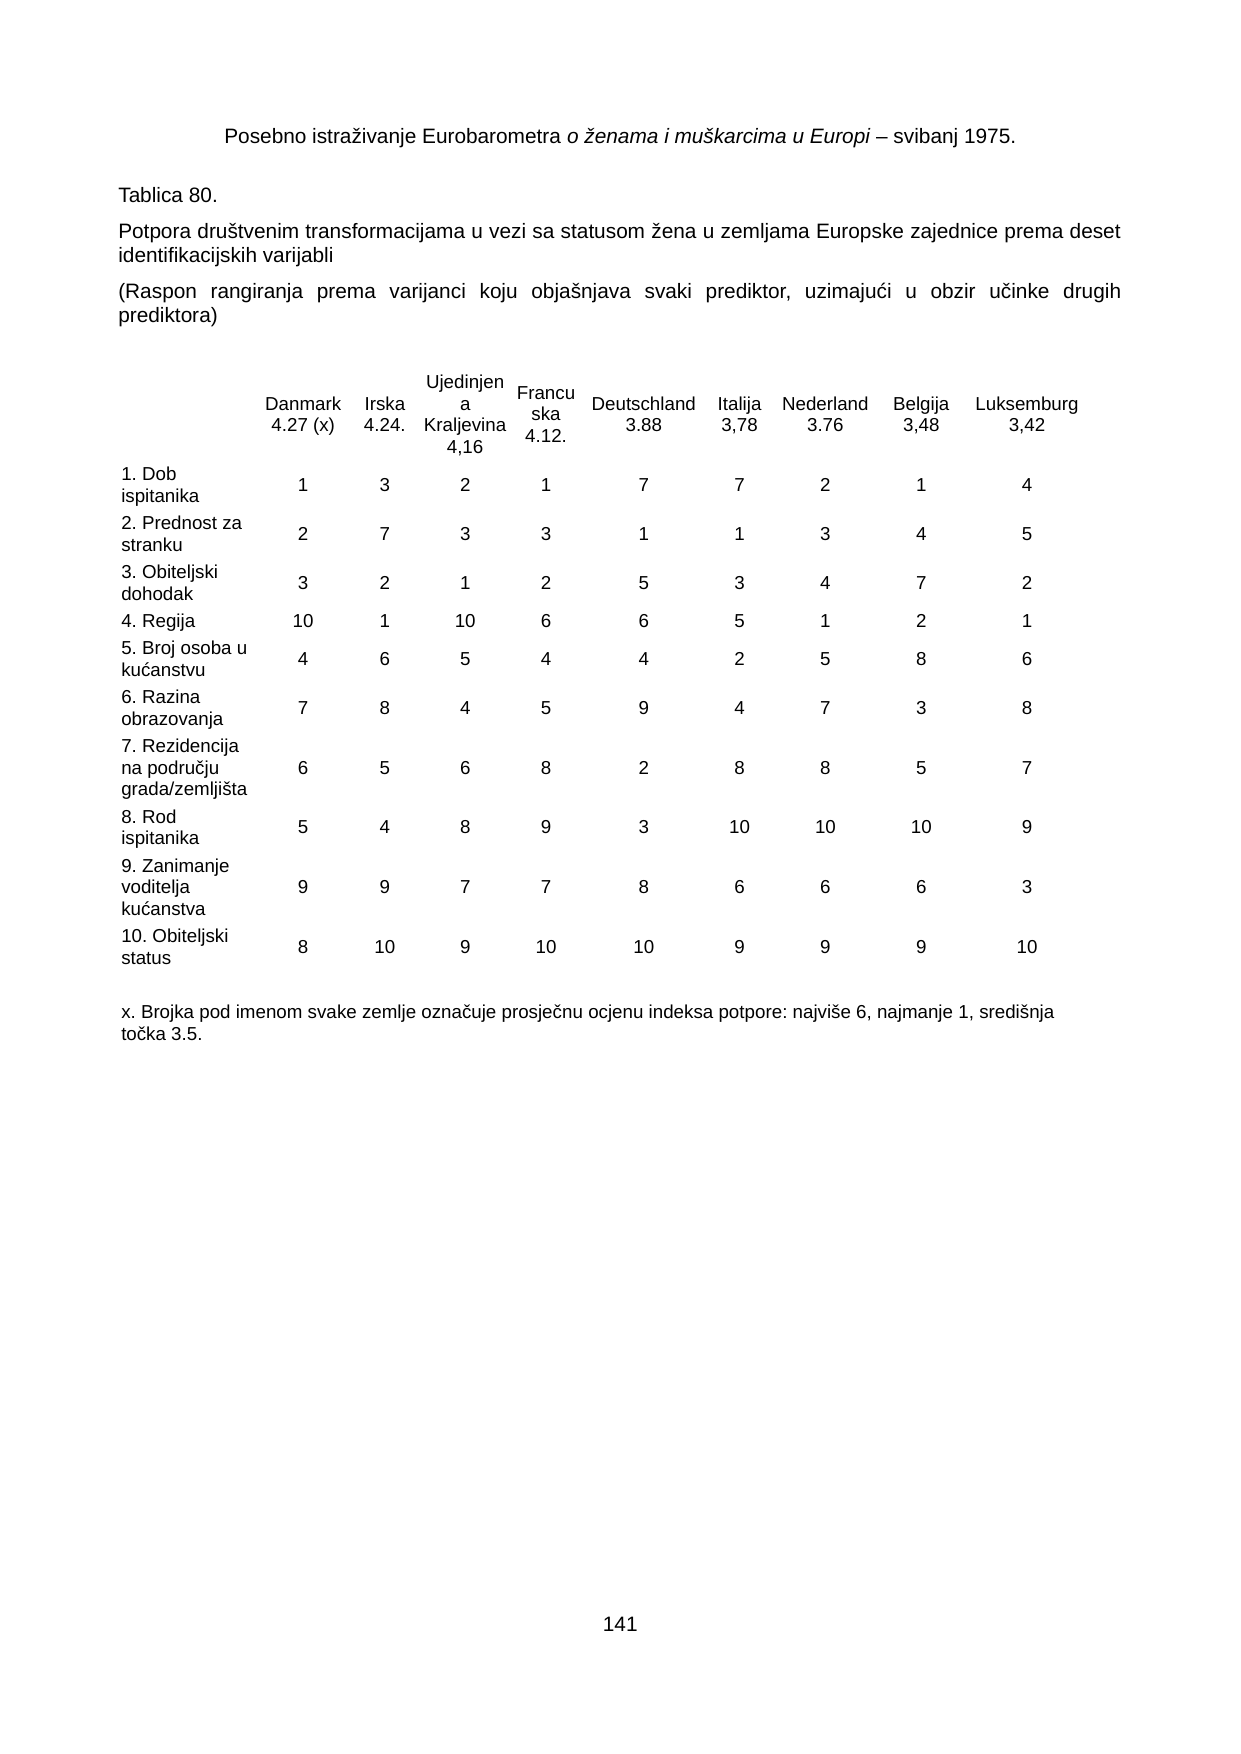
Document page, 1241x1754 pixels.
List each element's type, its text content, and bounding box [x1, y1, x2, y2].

table_cell 4. Regija [118, 607, 257, 634]
table_cell 9. Zanimanje voditelja kućanstva [118, 852, 257, 922]
table_cell 7 [420, 852, 510, 922]
table_cell 7 [257, 683, 349, 732]
table_cell 8 [582, 852, 705, 922]
table_cell 2 [774, 460, 877, 509]
table_cell 8. Rod ispitanika [118, 803, 257, 852]
table_cell 8 [257, 922, 349, 971]
table_cell 3 [510, 509, 582, 558]
table_cell 5 [877, 732, 965, 803]
table_cell [774, 971, 877, 998]
table_cell 9 [965, 803, 1088, 852]
table_header Deutschland 3.88 [582, 368, 705, 460]
table_header Danmark 4.27 (x) [257, 368, 349, 460]
table_header Francuska 4.12. [510, 368, 582, 460]
table_cell 10. Obiteljski status [118, 922, 257, 971]
table_cell 1 [877, 460, 965, 509]
table_cell [420, 971, 510, 998]
table_header Ujedinjena Kraljevina 4,16 [420, 368, 510, 460]
table_cell 4 [705, 683, 773, 732]
table_cell 5 [257, 803, 349, 852]
table_header Luksemburg 3,42 [965, 368, 1088, 460]
table_cell 6 [420, 732, 510, 803]
table_cell 5 [965, 509, 1088, 558]
table_cell 8 [349, 683, 420, 732]
table_cell 5 [420, 634, 510, 683]
table_cell 7 [582, 460, 705, 509]
table_cell 2 [349, 558, 420, 607]
table_cell 4 [510, 634, 582, 683]
table_cell 9 [705, 922, 773, 971]
table_cell [118, 971, 257, 998]
table_cell 9 [582, 683, 705, 732]
table_cell 10 [877, 803, 965, 852]
table_header [118, 368, 257, 460]
table_cell 1 [257, 460, 349, 509]
table_cell 9 [510, 803, 582, 852]
table_cell [705, 971, 773, 998]
table_cell 1 [349, 607, 420, 634]
table_cell 3 [349, 460, 420, 509]
table_cell 2. Prednost za stranku [118, 509, 257, 558]
table_cell 5 [774, 634, 877, 683]
table_cell 3 [705, 558, 773, 607]
table_cell 3 [582, 803, 705, 852]
table_cell 5 [510, 683, 582, 732]
table_cell 6 [582, 607, 705, 634]
table_cell 7 [877, 558, 965, 607]
table_cell 9 [420, 922, 510, 971]
text (Raspon rangiranja prema varijanci koju objašnjava svaki prediktor, uzimajući u obzir učinke drugih prediktora) [118, 278, 1122, 326]
table_cell 7 [965, 732, 1088, 803]
table_cell 3 [965, 852, 1088, 922]
table_cell 7 [510, 852, 582, 922]
table_cell 1 [510, 460, 582, 509]
table_cell 8 [420, 803, 510, 852]
table_cell 6 [877, 852, 965, 922]
table_cell 2 [705, 634, 773, 683]
table_cell 2 [965, 558, 1088, 607]
table_cell 2 [582, 732, 705, 803]
table_cell 2 [877, 607, 965, 634]
table_cell 10 [774, 803, 877, 852]
table_cell 10 [420, 607, 510, 634]
table_cell 3. Obiteljski dohodak [118, 558, 257, 607]
text Potpora društvenim transformacijama u vezi sa statusom žena u zemljama Europske zajednice prema deset identifikacijskih varijabli [118, 219, 1122, 267]
table_cell 10 [349, 922, 420, 971]
table_header Italija 3,78 [705, 368, 773, 460]
table_cell 1 [774, 607, 877, 634]
table_cell 8 [965, 683, 1088, 732]
table_cell 2 [420, 460, 510, 509]
table_cell 4 [582, 634, 705, 683]
table_cell 1 [965, 607, 1088, 634]
table_header Nederland 3.76 [774, 368, 877, 460]
table_header Irska 4.24. [349, 368, 420, 460]
table_cell 8 [877, 634, 965, 683]
table_cell 9 [257, 852, 349, 922]
table_cell 7 [349, 509, 420, 558]
table_cell [877, 971, 965, 998]
table_cell 6 [774, 852, 877, 922]
table_cell 4 [420, 683, 510, 732]
table_cell 5 [582, 558, 705, 607]
table_cell [510, 971, 582, 998]
table_cell 6 [510, 607, 582, 634]
text Tablica 80. [118, 183, 1122, 207]
table_cell 6 [257, 732, 349, 803]
table_cell 3 [877, 683, 965, 732]
table_cell 10 [705, 803, 773, 852]
table_cell 4 [257, 634, 349, 683]
table_cell 4 [349, 803, 420, 852]
table_cell 1. Dob ispitanika [118, 460, 257, 509]
table_cell 3 [420, 509, 510, 558]
table_cell 3 [257, 558, 349, 607]
table_cell 6 [965, 634, 1088, 683]
table_cell x. Brojka pod imenom svake zemlje označuje prosječnu ocjenu indeksa potpore: najviše 6, najmanje 1, središnja točka 3.5. [118, 999, 1088, 1047]
table_cell 10 [257, 607, 349, 634]
table_cell 8 [774, 732, 877, 803]
table_cell 2 [257, 509, 349, 558]
table_cell 7 [774, 683, 877, 732]
table_cell 4 [774, 558, 877, 607]
table_cell 2 [510, 558, 582, 607]
table_cell 1 [420, 558, 510, 607]
table_cell 4 [965, 460, 1088, 509]
table_cell 3 [774, 509, 877, 558]
table_cell 6. Razina obrazovanja [118, 683, 257, 732]
table_cell [582, 971, 705, 998]
table_cell 6 [349, 634, 420, 683]
table_cell 8 [510, 732, 582, 803]
table_cell 10 [965, 922, 1088, 971]
table_cell 7. Rezidencija na području grada/zemljišta [118, 732, 257, 803]
table_cell [965, 971, 1088, 998]
table_cell 5. Broj osoba u kućanstvu [118, 634, 257, 683]
table_cell 9 [774, 922, 877, 971]
table_cell 10 [510, 922, 582, 971]
table_cell 5 [705, 607, 773, 634]
table_cell 5 [349, 732, 420, 803]
table_cell [257, 971, 349, 998]
table_cell 8 [705, 732, 773, 803]
table_cell 4 [877, 509, 965, 558]
table_cell 7 [705, 460, 773, 509]
table_cell 1 [582, 509, 705, 558]
table_header Belgija 3,48 [877, 368, 965, 460]
table_cell 10 [582, 922, 705, 971]
table_cell 1 [705, 509, 773, 558]
table_cell 9 [877, 922, 965, 971]
table_cell [349, 971, 420, 998]
table_cell 6 [705, 852, 773, 922]
table_cell 9 [349, 852, 420, 922]
